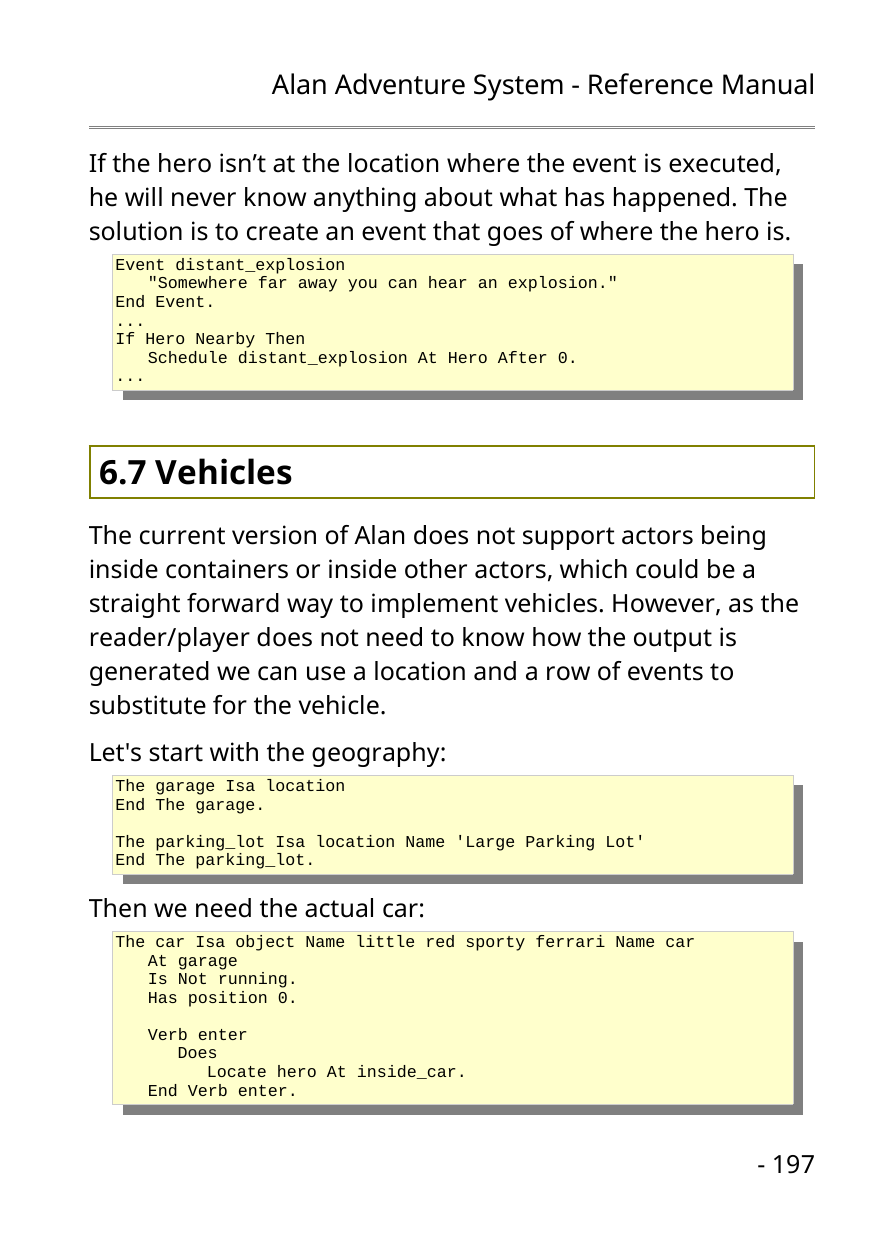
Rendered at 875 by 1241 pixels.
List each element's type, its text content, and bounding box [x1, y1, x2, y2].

text The car Isa object Name little red sporty ferrari Name car At garage Is Not running. Has position 0. Verb enter Does Locate hero At inside_car. End Verb enter. [113, 932, 793, 1104]
text Let's start with the geography: [88, 734, 815, 768]
text Event distant_explosion "Somewhere far away you can hear an explosion." End Event. ... If Hero Nearby Then Schedule distant_explosion At Hero After 0. ... [113, 255, 793, 390]
text The current version of Alan does not support actors being inside containers or inside other actors, which could be a straight forward way to implement vehi­cles. However, as the reader/player does not need to know how the output is generated we can use a location and a row of events to substitute for the vehi­cle. [88, 518, 815, 722]
text Then we need the actual car: [88, 891, 815, 925]
subtitle Vehicles [91, 447, 814, 497]
text The garage Isa location End The garage. The parking_lot Isa location Name 'Large Parking Lot' End The parking_lot. [113, 776, 793, 874]
text If the hero isn’t at the location where the event is executed, he will never know anything about what has happened. The solution is to create an event that goes of where the hero is. [88, 146, 815, 247]
